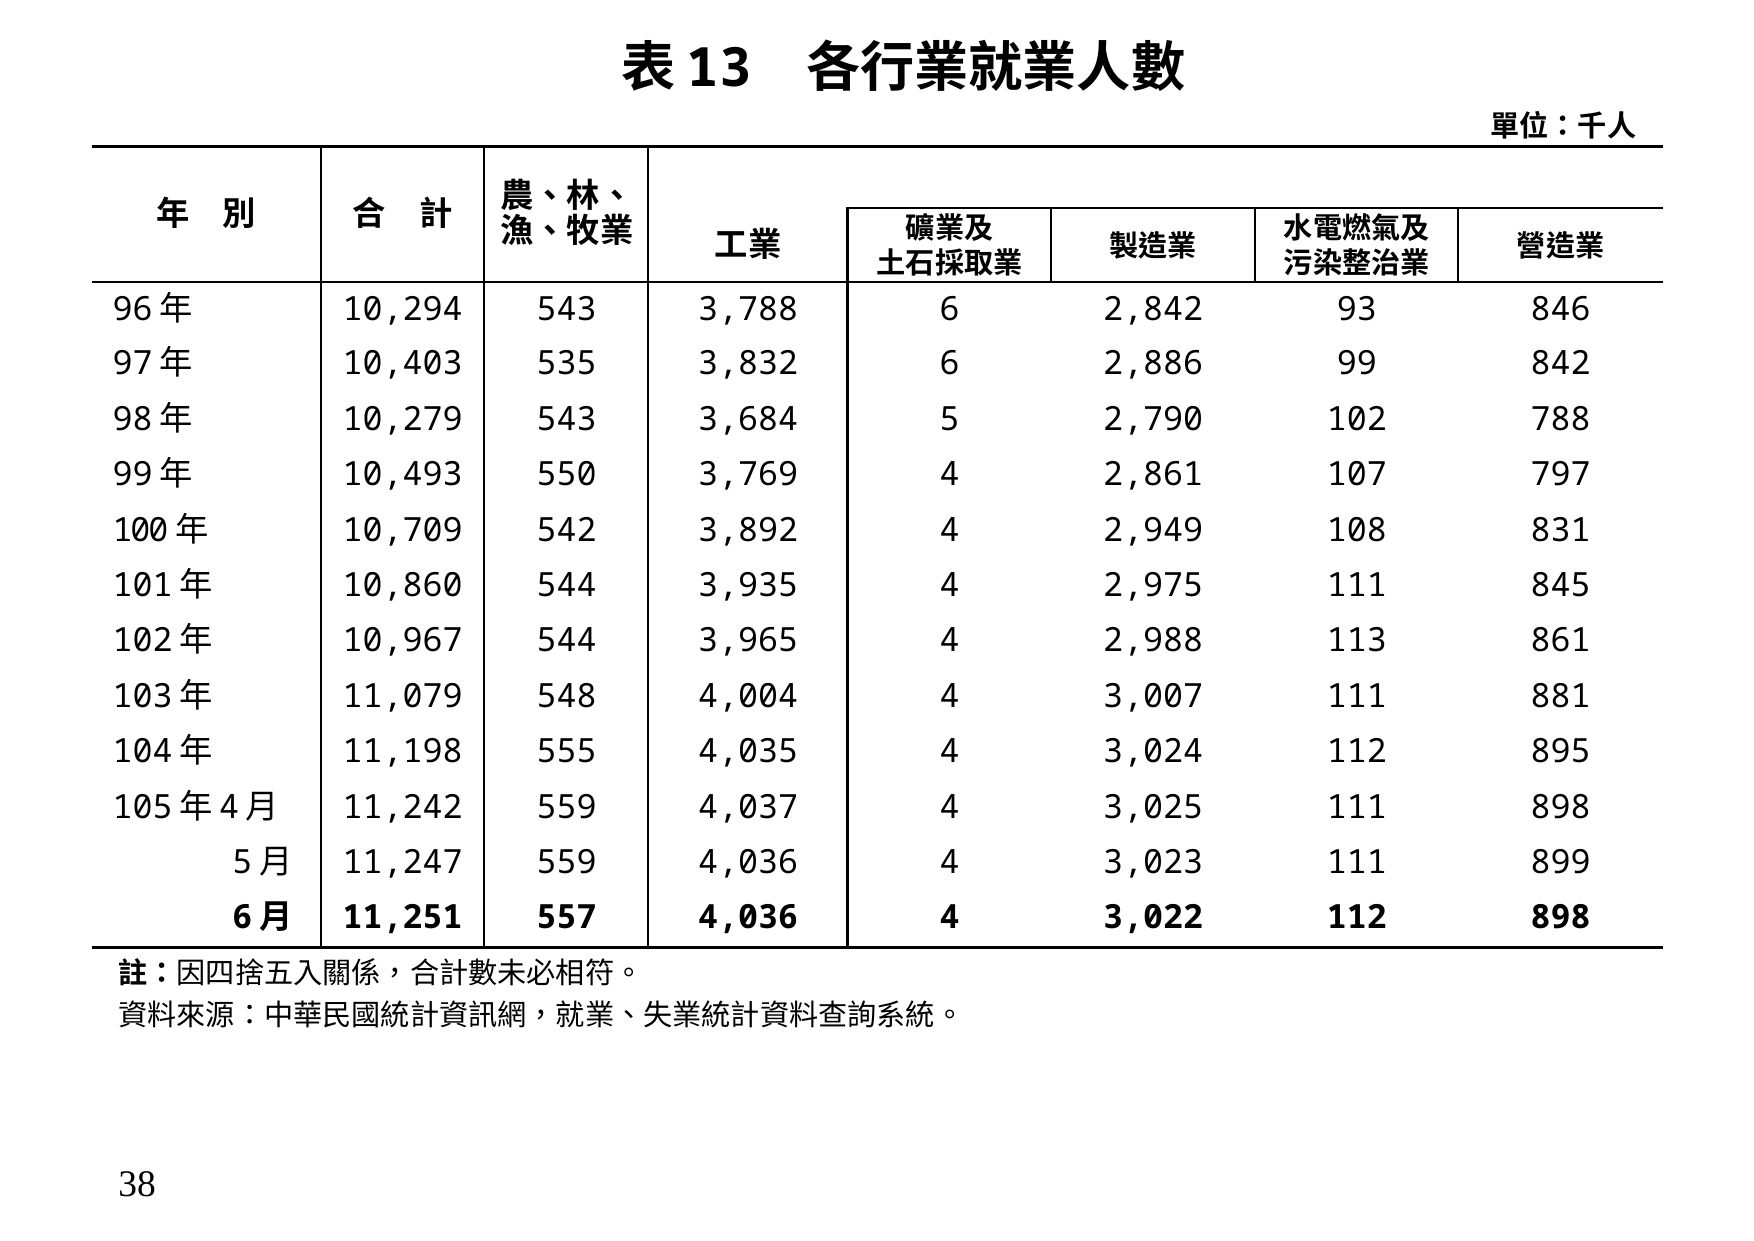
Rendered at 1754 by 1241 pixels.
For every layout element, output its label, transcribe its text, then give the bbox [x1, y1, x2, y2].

table_cell 4,035 [649, 724, 846, 780]
table_cell 101年 [92, 558, 320, 613]
table_cell 10,709 [322, 503, 483, 558]
table_cell 898 [1458, 891, 1662, 946]
table_cell 4 [849, 780, 1051, 835]
table_cell 4 [849, 835, 1051, 891]
table_cell 4 [849, 558, 1051, 613]
table_cell 559 [485, 780, 647, 835]
table_cell 3,892 [649, 503, 846, 558]
table_cell 4,036 [649, 891, 846, 946]
text 單位：千人 [118, 103, 1636, 145]
table_cell 2,790 [1051, 392, 1255, 447]
table_cell 881 [1458, 669, 1662, 724]
table_cell 543 [485, 283, 647, 336]
table_cell 4 [849, 724, 1051, 780]
table_cell 98年 [92, 392, 320, 447]
table_cell 營造業 [1459, 209, 1662, 281]
table_cell 105年4月 [92, 780, 320, 835]
table_cell 842 [1458, 336, 1662, 392]
table_cell 製造業 [1052, 209, 1254, 281]
table_cell 797 [1458, 447, 1662, 503]
table_cell 11,247 [322, 835, 483, 891]
table_cell 6月 [92, 891, 320, 946]
table_cell 礦業及 土石採取業 [849, 209, 1050, 281]
table_cell 788 [1458, 392, 1662, 447]
table_cell 11,079 [322, 669, 483, 724]
table_cell 104年 [92, 724, 320, 780]
table_cell 97年 [92, 336, 320, 392]
table_cell 4,004 [649, 669, 846, 724]
table_cell 4 [849, 891, 1051, 946]
table_cell 水電燃氣及 污染整治業 [1256, 209, 1457, 281]
table_cell 4 [849, 669, 1051, 724]
table_cell 544 [485, 614, 647, 669]
table_cell 103年 [92, 669, 320, 724]
table_cell 111 [1255, 835, 1458, 891]
text 資料來源：中華民國統計資訊網，就業、失業統計資料查詢系統。 [118, 991, 1636, 1034]
table_cell 111 [1255, 669, 1458, 724]
table_cell 10,493 [322, 447, 483, 503]
table_cell 3,769 [649, 447, 846, 503]
table_cell 3,684 [649, 392, 846, 447]
table_cell 4 [849, 614, 1051, 669]
table_cell 2,886 [1051, 336, 1255, 392]
table_cell 899 [1458, 835, 1662, 891]
table_cell 6 [849, 336, 1051, 392]
table_cell 861 [1458, 614, 1662, 669]
table_cell 100年 [92, 503, 320, 558]
table_cell 2,975 [1051, 558, 1255, 613]
text 表13 各行業就業人數 [118, 24, 1636, 103]
table_cell 工業 [649, 207, 846, 281]
text 註：因四捨五入關係，合計數未必相符。 [118, 949, 1636, 991]
table_cell 3,024 [1051, 724, 1255, 780]
table_cell 846 [1458, 283, 1662, 336]
table_cell 3,965 [649, 614, 846, 669]
table_cell 543 [485, 392, 647, 447]
table_header 農、林、 漁、牧業 [485, 148, 647, 281]
table_cell 548 [485, 669, 647, 724]
table_cell 102年 [92, 614, 320, 669]
table_header [649, 148, 847, 207]
table_cell 5月 [92, 835, 320, 891]
table_cell 535 [485, 336, 647, 392]
table_cell 3,832 [649, 336, 846, 392]
table_cell 3,935 [649, 558, 846, 613]
table_cell 4 [849, 503, 1051, 558]
table_cell 111 [1255, 780, 1458, 835]
table_cell 3,025 [1051, 780, 1255, 835]
table_cell 555 [485, 724, 647, 780]
table_cell 831 [1458, 503, 1662, 558]
table_cell 99 [1255, 336, 1458, 392]
table_cell 96年 [92, 283, 320, 336]
table_cell 11,198 [322, 724, 483, 780]
table_cell 557 [485, 891, 647, 946]
table_cell 11,251 [322, 891, 483, 946]
table_cell 11,242 [322, 780, 483, 835]
table_header 年 別 [92, 148, 320, 281]
table_cell 898 [1458, 780, 1662, 835]
table_cell 108 [1255, 503, 1458, 558]
table_cell 845 [1458, 558, 1662, 613]
table_cell 2,842 [1051, 283, 1255, 336]
table_cell 2,988 [1051, 614, 1255, 669]
table_cell 4 [849, 447, 1051, 503]
table_cell 3,023 [1051, 835, 1255, 891]
table_header [848, 148, 1662, 207]
table_cell 2,949 [1051, 503, 1255, 558]
table_cell 559 [485, 835, 647, 891]
table_cell 10,860 [322, 558, 483, 613]
table_cell 4,036 [649, 835, 846, 891]
table_cell 10,279 [322, 392, 483, 447]
table_cell 3,022 [1051, 891, 1255, 946]
table_cell 3,788 [649, 283, 846, 336]
table_cell 112 [1255, 891, 1458, 946]
table_cell 542 [485, 503, 647, 558]
table_cell 544 [485, 558, 647, 613]
table_cell 4,037 [649, 780, 846, 835]
table_cell 10,967 [322, 614, 483, 669]
table_cell 10,294 [322, 283, 483, 336]
table_cell 113 [1255, 614, 1458, 669]
table_header 合 計 [322, 148, 483, 281]
table_cell 895 [1458, 724, 1662, 780]
table_cell 112 [1255, 724, 1458, 780]
table_cell 102 [1255, 392, 1458, 447]
table_cell 2,861 [1051, 447, 1255, 503]
table_cell 10,403 [322, 336, 483, 392]
table_cell 99年 [92, 447, 320, 503]
table_cell 3,007 [1051, 669, 1255, 724]
table_cell 111 [1255, 558, 1458, 613]
table_cell 550 [485, 447, 647, 503]
table_cell 107 [1255, 447, 1458, 503]
table_cell 6 [849, 283, 1051, 336]
table_cell 93 [1255, 283, 1458, 336]
table_cell 5 [849, 392, 1051, 447]
